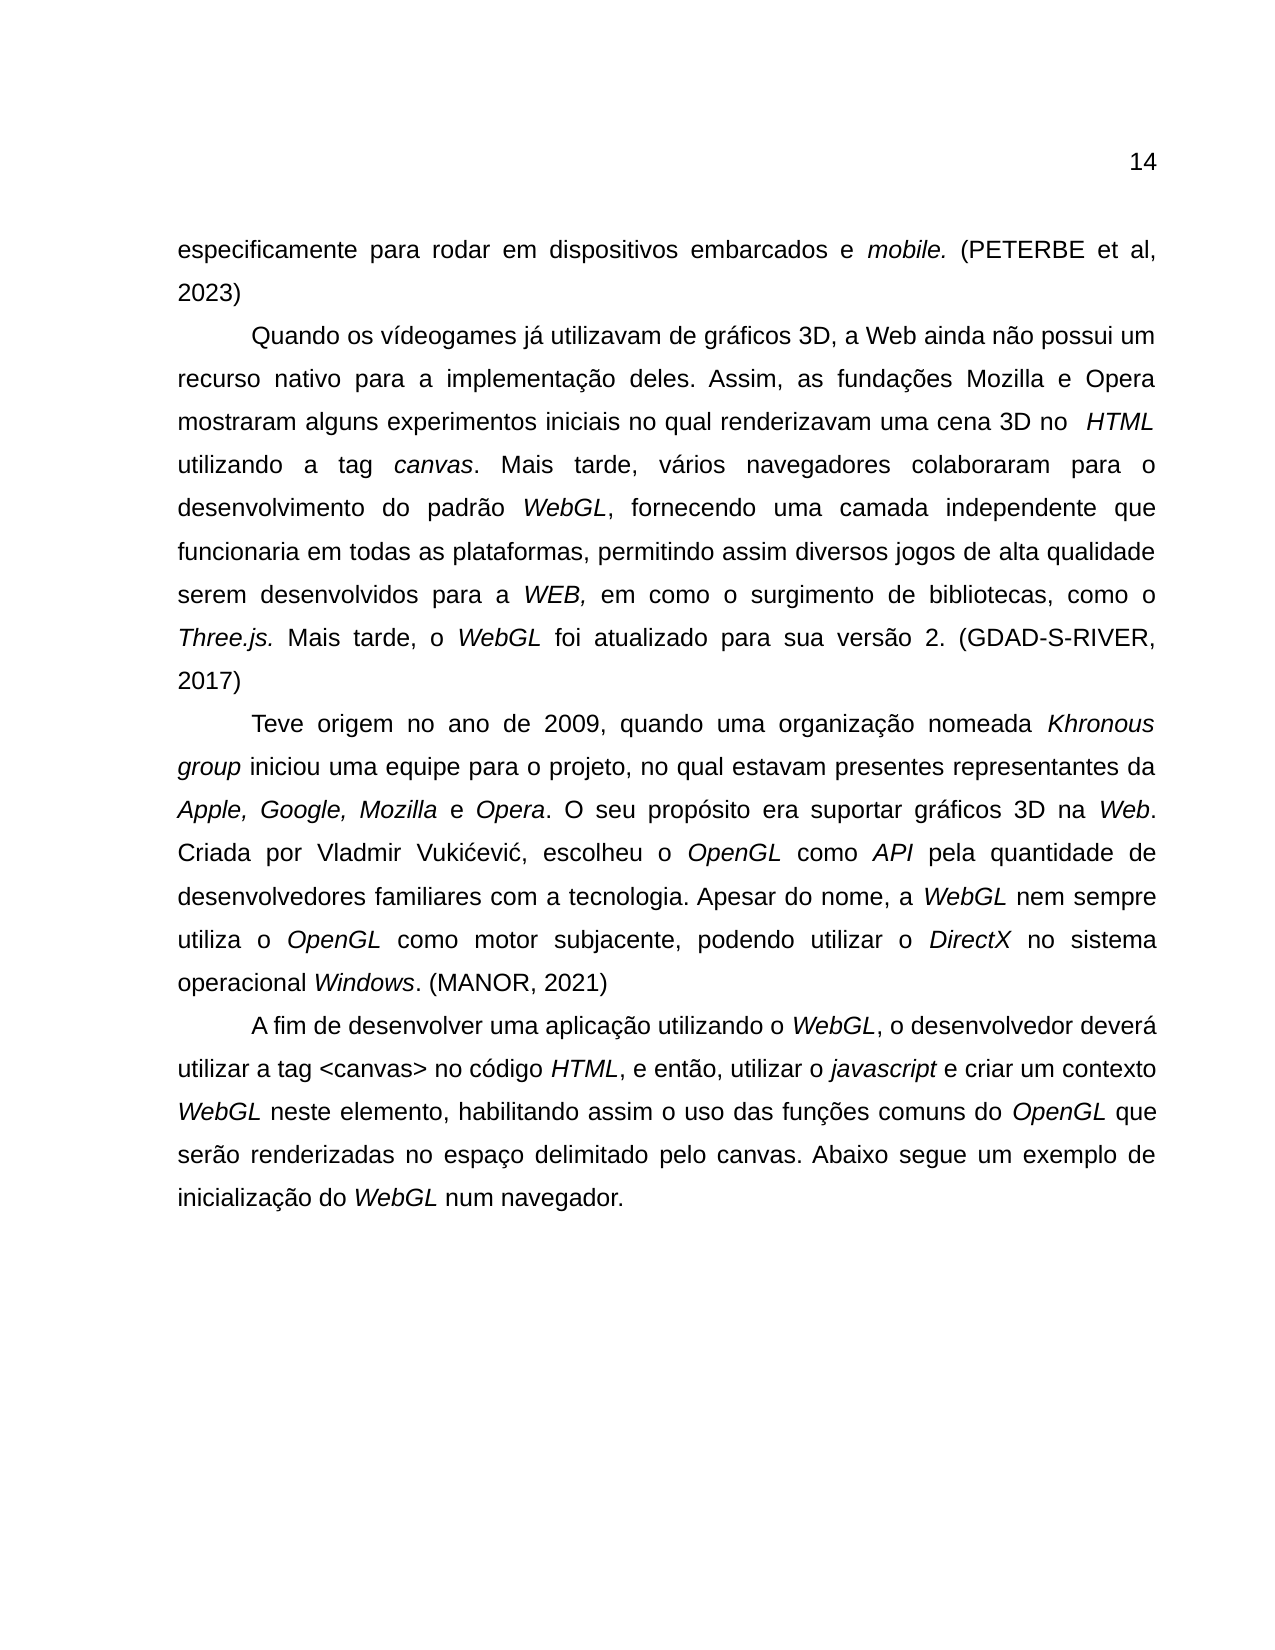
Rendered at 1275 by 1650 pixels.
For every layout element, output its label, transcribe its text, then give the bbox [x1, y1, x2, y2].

text especificamente para rodar em dispositivos embarcados e mobile. (PETERBE et al, 2023) [177, 235, 1157, 307]
text Quando os vídeogames já utilizavam de gráficos 3D, a Web ainda não possui um recurso nativo para a implementação deles. Assim, as fundações Mozilla e Opera mostraram alguns experimentos iniciais no qual renderizavam uma cena 3D no HTML utilizando a tag canvas. Mais tarde, vários navegadores colaboraram para o desenvolvimento do padrão WebGL, fornecendo uma camada independente que funcionaria em todas as plataformas, permitindo assim diversos jogos de alta qualidade serem desenvolvidos para a WEB, em como o surgimento de bibliotecas, como o Three.js. Mais tarde, o WebGL foi atualizado para sua versão 2. (GDAD-S-RIVER, 2017) [177, 321, 1157, 695]
text A fim de desenvolver uma aplicação utilizando o WebGL, o desenvolvedor deverá utilizar a tag <canvas> no código HTML, e então, utilizar o javascript e criar um contexto WebGL neste elemento, habilitando assim o uso das funções comuns do OpenGL que serão renderizadas no espaço delimitado pelo canvas. Abaixo segue um exemplo de inicialização do WebGL num navegador. [177, 1011, 1157, 1212]
text Teve origem no ano de 2009, quando uma organização nomeada Khronous group iniciou uma equipe para o projeto, no qual estavam presentes representantes da Apple, Google, Mozilla e Opera. O seu propósito era suportar gráficos 3D na Web. Criada por Vladmir Vukićević, escolheu o OpenGL como API pela quantidade de desenvolvedores familiares com a tecnologia. Apesar do nome, a WebGL nem sempre utiliza o OpenGL como motor subjacente, podendo utilizar o DirectX no sistema operacional Windows. (MANOR, 2021) [177, 709, 1157, 997]
